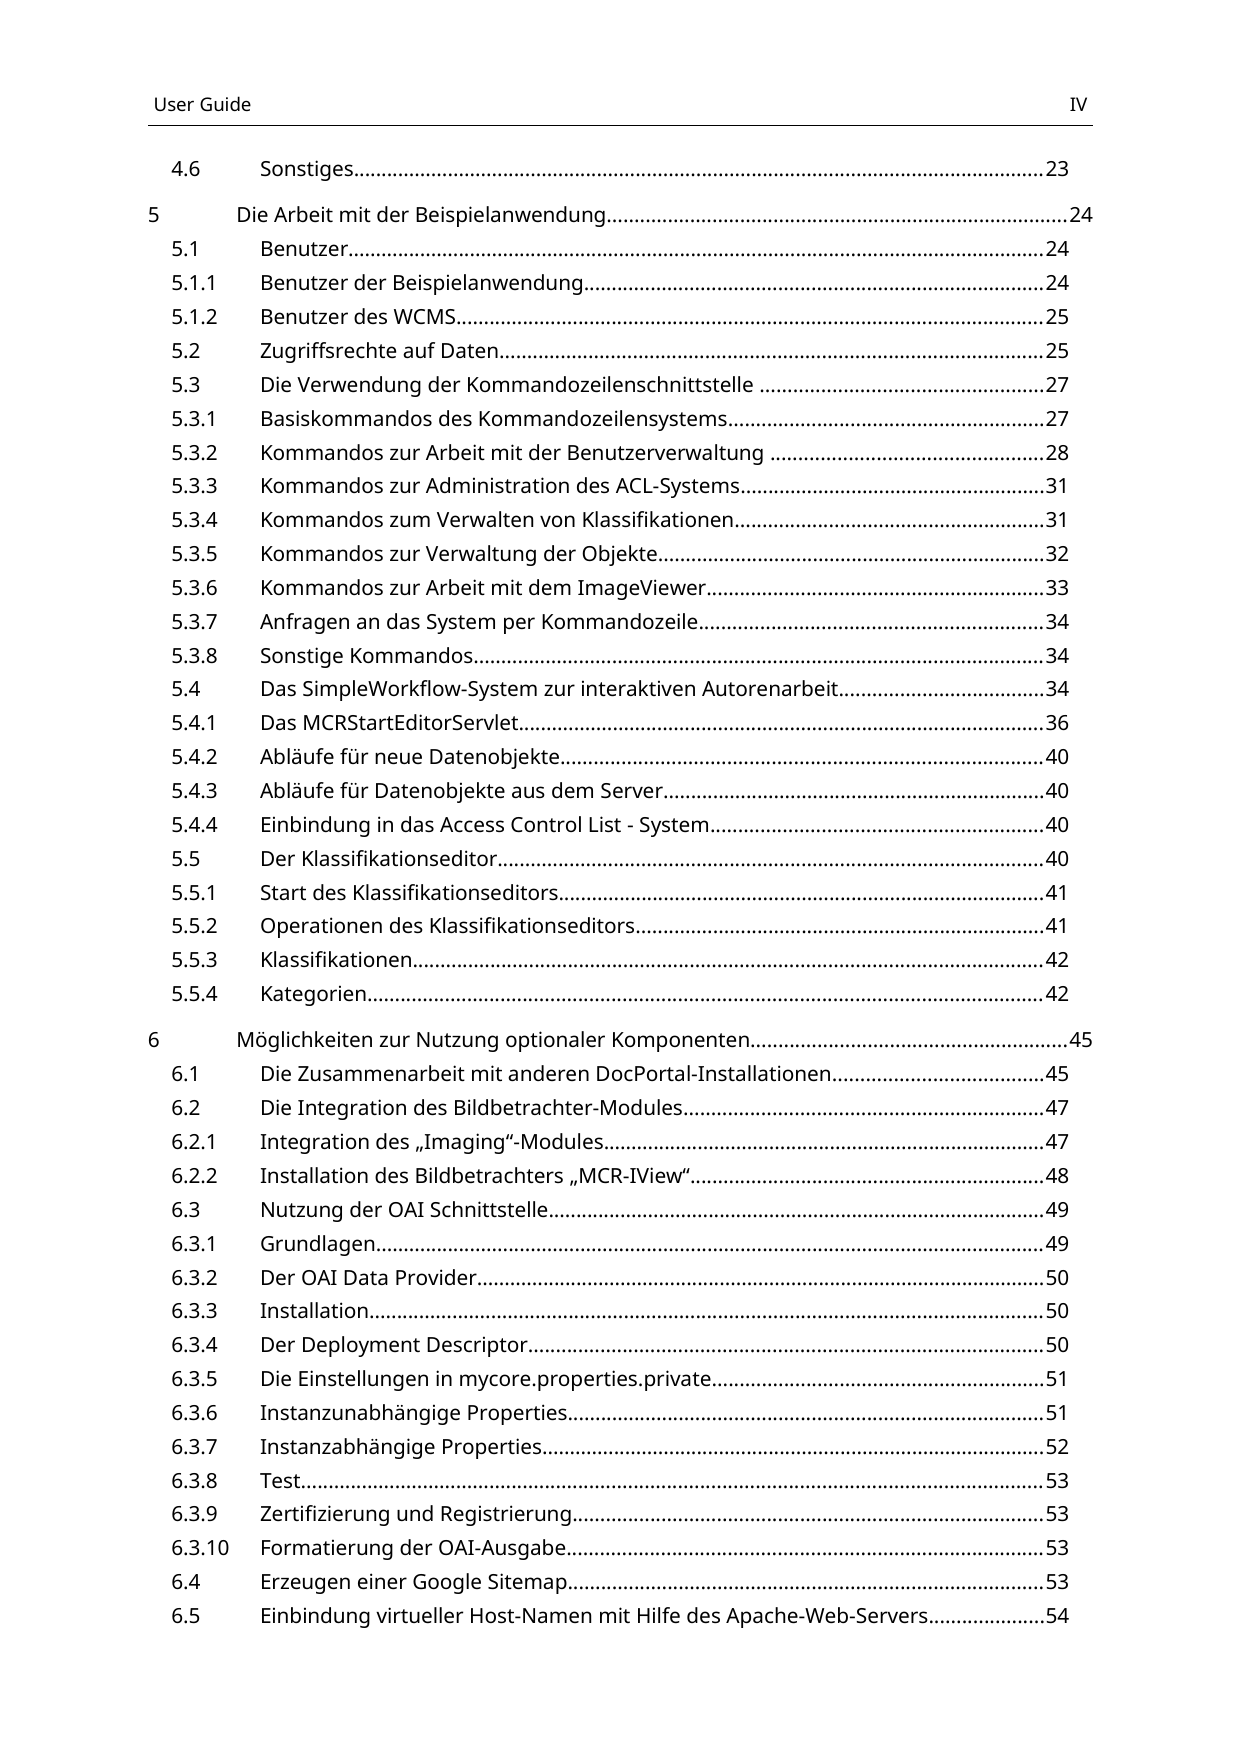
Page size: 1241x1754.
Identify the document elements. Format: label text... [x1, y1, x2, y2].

text 5.3.5 Kommandos zur Verwaltung der Objekte 32 [171, 539, 1069, 567]
text 5.3 Die Verwendung der Kommandozeilenschnittstelle 27 [171, 370, 1069, 398]
text 5 Die Arbeit mit der Beispielanwendung 24 [148, 201, 1093, 229]
text 5.3.1 Basiskommandos des Kommandozeilensystems 27 [171, 404, 1069, 432]
text 6.3.8 Test 53 [171, 1466, 1069, 1494]
text 5.3.4 Kommandos zum Verwalten von Klassifikationen 31 [171, 505, 1069, 533]
text 4.6 Sonstiges 23 [171, 154, 1069, 182]
text 5.4.2 Abläufe für neue Datenobjekte 40 [171, 742, 1069, 771]
text 6.2.2 Installation des Bildbetrachters „MCR-IView“ 48 [171, 1161, 1069, 1189]
text 5.4 Das SimpleWorkflow-System zur interaktiven Autorenarbeit 34 [171, 674, 1069, 703]
text 5.3.2 Kommandos zur Arbeit mit der Benutzerverwaltung 28 [171, 438, 1069, 466]
text 6.3.2 Der OAI Data Provider 50 [171, 1263, 1069, 1291]
text 6.3 Nutzung der OAI Schnittstelle 49 [171, 1195, 1069, 1223]
text 5.5.3 Klassifikationen 42 [171, 945, 1069, 974]
text 6.3.4 Der Deployment Descriptor 50 [171, 1330, 1069, 1358]
text 6.4 Erzeugen einer Google Sitemap 53 [171, 1567, 1069, 1596]
text 6 Möglichkeiten zur Nutzung optionaler Komponenten 45 [148, 1026, 1093, 1054]
text 6.3.9 Zertifizierung und Registrierung 53 [171, 1499, 1069, 1528]
text 6.3.6 Instanzunabhängige Properties 51 [171, 1398, 1069, 1426]
text 5.1.1 Benutzer der Beispielanwendung 24 [171, 268, 1069, 297]
text 5.4.4 Einbindung in das Access Control List - System 40 [171, 810, 1069, 838]
text 5.3.3 Kommandos zur Administration des ACL-Systems 31 [171, 471, 1069, 500]
text 5.4.1 Das MCRStartEditorServlet 36 [171, 708, 1069, 737]
text 5.4.3 Abläufe für Datenobjekte aus dem Server 40 [171, 776, 1069, 804]
text 6.3.10 Formatierung der OAI-Ausgabe 53 [171, 1533, 1069, 1562]
text 5.5.4 Kategorien 42 [171, 979, 1069, 1007]
text 5.1 Benutzer 24 [171, 234, 1069, 263]
text 5.2 Zugriffsrechte auf Daten 25 [171, 336, 1069, 364]
text 5.5.1 Start des Klassifikationseditors 41 [171, 878, 1069, 906]
text 6.2.1 Integration des „Imaging“-Modules 47 [171, 1127, 1069, 1155]
text 5.3.6 Kommandos zur Arbeit mit dem ImageViewer 33 [171, 573, 1069, 601]
text 6.5 Einbindung virtueller Host-Namen mit Hilfe des Apache-Web-Servers 54 [171, 1601, 1069, 1629]
text 6.1 Die Zusammenarbeit mit anderen DocPortal-Installationen 45 [171, 1059, 1069, 1088]
text 5.3.7 Anfragen an das System per Kommandozeile 34 [171, 607, 1069, 635]
text 5.5.2 Operationen des Klassifikationseditors 41 [171, 912, 1069, 940]
text 6.3.7 Instanzabhängige Properties 52 [171, 1432, 1069, 1460]
text 5.5 Der Klassifikationseditor 40 [171, 844, 1069, 872]
text 5.1.2 Benutzer des WCMS 25 [171, 302, 1069, 330]
text 6.3.3 Installation 50 [171, 1296, 1069, 1325]
text 6.3.1 Grundlagen 49 [171, 1229, 1069, 1257]
text 6.3.5 Die Einstellungen in mycore.properties.private 51 [171, 1364, 1069, 1392]
text 5.3.8 Sonstige Kommandos 34 [171, 641, 1069, 669]
text 6.2 Die Integration des Bildbetrachter-Modules 47 [171, 1093, 1069, 1122]
